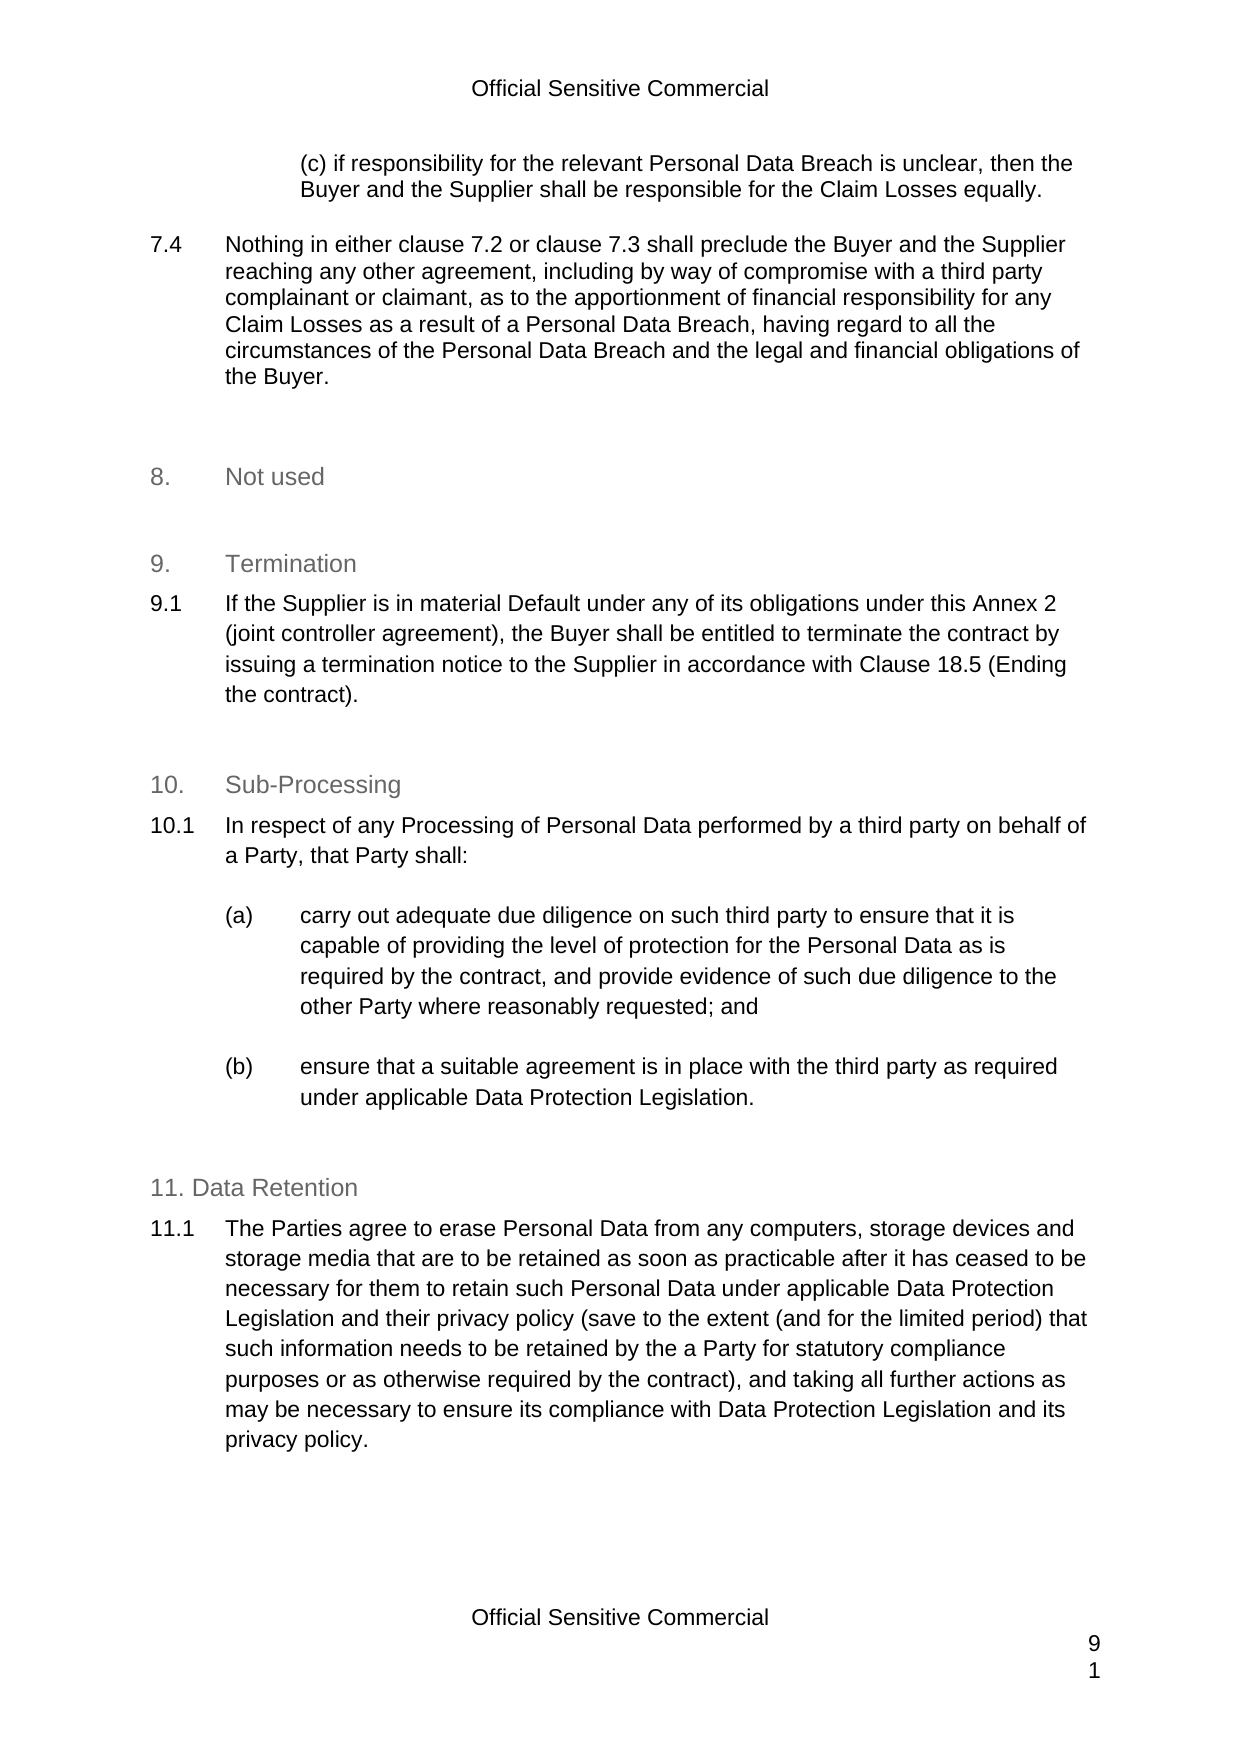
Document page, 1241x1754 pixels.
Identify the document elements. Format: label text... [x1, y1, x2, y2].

text (b) ensure that a suitable agreement is in place with the third party as required under applicable Data Protection Legislation. [225, 1053, 1090, 1110]
subtitle 8. Not used [150, 462, 1090, 491]
subtitle 10. Sub-Processing [150, 770, 1090, 799]
text 9.1 If the Supplier is in material Default under any of its obligations under this Annex 2 (joint controller agreement), the Buyer shall be entitled to terminate the contract by issuing a termination notice to the Supplier in accordance with Clause 18.5 (Ending the contract). [150, 590, 1090, 707]
subtitle 9. Termination [150, 549, 1090, 577]
text 10.1 In respect of any Processing of Personal Data performed by a third party on behalf of a Party, that Party shall: [150, 812, 1090, 868]
text (a) carry out adequate due diligence on such third party to ensure that it is capable of providing the level of protection for the Personal Data as is required by the contract, and provide evidence of such due diligence to the other Party where reasonably requested; and [225, 902, 1090, 1019]
text 7.4 Nothing in either clause 7.2 or clause 7.3 shall preclude the Buyer and the Supplier reaching any other agreement, including by way of compromise with a third party complainant or claimant, as to the apportionment of financial responsibility for any Claim Losses as a result of a Personal Data Breach, having regard to all the circumstances of the Personal Data Breach and the legal and financial obligations of the Buyer. [150, 231, 1090, 389]
text 11.1 The Parties agree to erase Personal Data from any computers, storage devices and storage media that are to be retained as soon as practicable after it has ceased to be necessary for them to retain such Personal Data under applicable Data Protection Legislation and their privacy policy (save to the extent (and for the limited period) that such information needs to be retained by the a Party for statutory compliance purposes or as otherwise required by the contract), and taking all further actions as may be necessary to ensure its compliance with Data Protection Legislation and its privacy policy. [150, 1214, 1090, 1452]
subtitle 11. Data Retention [150, 1173, 1090, 1202]
text (c) if responsibility for the relevant Personal Data Breach is unclear, then the Buyer and the Supplier shall be responsible for the Claim Losses equally. [300, 150, 1090, 203]
